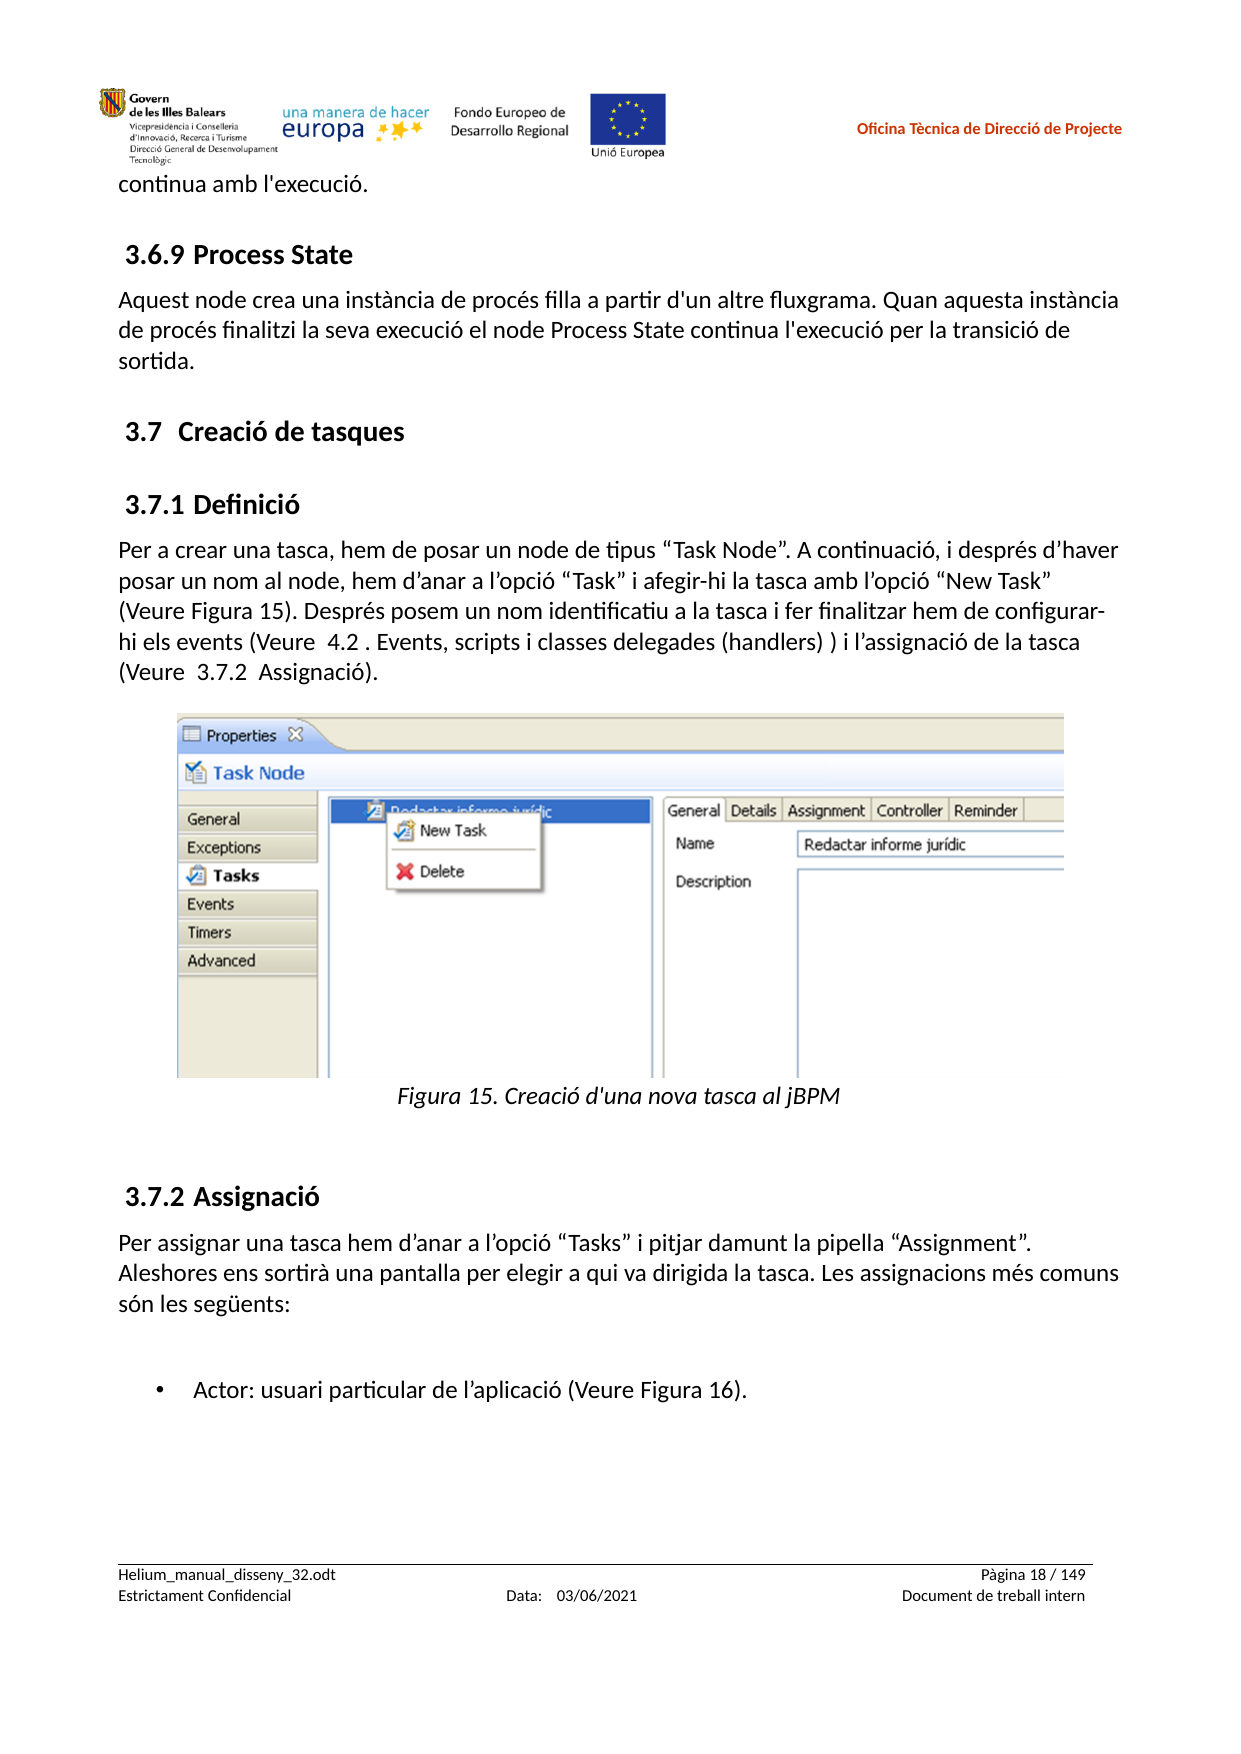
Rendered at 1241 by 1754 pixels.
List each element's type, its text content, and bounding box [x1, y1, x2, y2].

subtitle Assignació [118, 1178, 1122, 1214]
text continua amb l'execució. [118, 168, 1122, 198]
text Per assignar una tasca hem d’anar a l’opció “Tasks” i pitjar damunt la pipella “Assignment”. Aleshores ens sortirà una pantalla per elegir a qui va dirigida la tasca. Les assignacions més comuns són les següents: [118, 1227, 1122, 1318]
text Figura 15. Creació d'una nova tasca al jBPM [175, 1080, 1065, 1111]
subtitle Process State [118, 236, 1122, 272]
picture [99, 87, 668, 166]
text Aquest node crea una instància de procés filla a partir d'un altre fluxgrama. Quan aquesta instància de procés finalitzi la seva execució el node Process State continua l'execució per la transició de sortida. [118, 284, 1122, 376]
subtitle Definició [118, 486, 1122, 522]
picture [175, 712, 1065, 1080]
list Actor: usuari particular de l’aplicació (Veure Figura 16). [156, 1374, 1122, 1404]
text Per a crear una tasca, hem de posar un node de tipus “Task Node”. A continuació, i després d’haver posar un nom al node, hem d’anar a l’opció “Task” i afegir-hi la tasca amb l’opció “New Task” (Veure Figura 15). Després posem un nom identificatiu a la tasca i fer finalitzar hem de configurar-hi els events (Veure 4.2. Events, scripts i classes delegades (handlers) ) i l’assignació de la tasca (Veure 3.7.2 Assignació). [118, 534, 1122, 687]
subtitle Creació de tasques [118, 413, 1122, 449]
